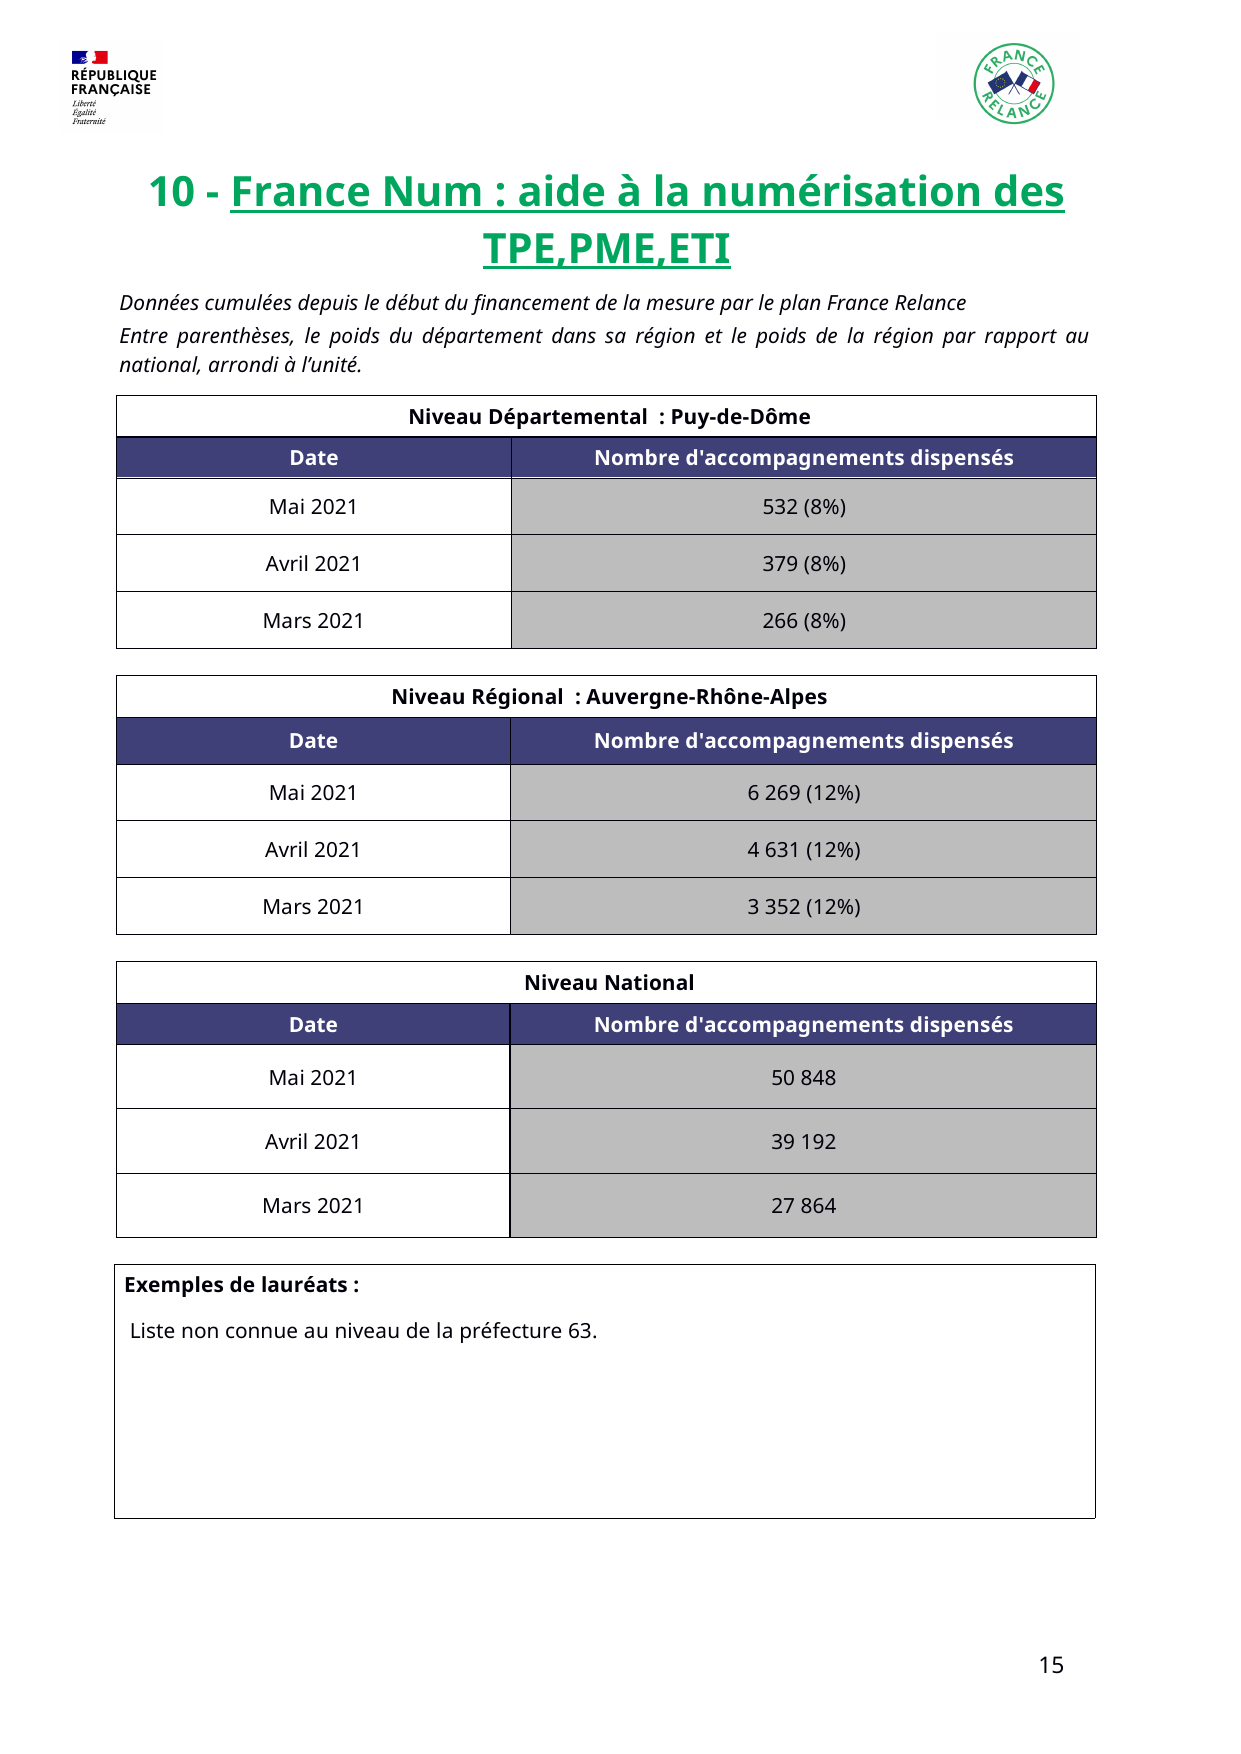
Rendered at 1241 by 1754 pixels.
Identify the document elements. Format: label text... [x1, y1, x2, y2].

table_cell 379 (8%) [512, 535, 1096, 591]
table_header Niveau National [117, 962, 1096, 1003]
table_cell 3 352 (12%) [511, 878, 1096, 934]
table_cell 39 192 [511, 1109, 1096, 1173]
table_cell Mars 2021 [117, 1174, 509, 1237]
subtitle 10 - France Num : aide à la numérisation des TPE,PME,ETI [119, 162, 1094, 275]
table_cell Mai 2021 [117, 479, 511, 534]
picture [60, 39, 169, 137]
table_cell 50 848 [511, 1045, 1096, 1108]
table_header Exemples de lauréats : Liste non connue au niveau de la préfecture 63. [115, 1265, 1095, 1518]
table_cell Avril 2021 [117, 821, 510, 877]
table_cell Date [117, 718, 510, 764]
table_cell Avril 2021 [117, 1109, 509, 1173]
table_header Niveau Régional : Auvergne-Rhône-Alpes [117, 676, 1096, 717]
table_cell Mars 2021 [117, 878, 510, 934]
table_cell Date [117, 1004, 509, 1044]
table_cell 6 269 (12%) [511, 765, 1096, 820]
table_cell 266 (8%) [512, 592, 1096, 648]
table_cell Date [117, 438, 511, 477]
picture [935, 31, 1093, 126]
table_cell Nombre d'accompagnements dispensés [512, 438, 1096, 477]
table_header Niveau Départemental : Puy-de-Dôme [117, 396, 1096, 436]
table_cell 27 864 [511, 1174, 1096, 1237]
table_cell Nombre d'accompagnements dispensés [511, 718, 1096, 764]
table_cell 4 631 (12%) [511, 821, 1096, 877]
text Données cumulées depuis le début du financement de la mesure par le plan France Relance [119, 288, 1094, 316]
table_cell Mars 2021 [117, 592, 511, 648]
table_cell Mai 2021 [117, 1045, 509, 1108]
text Entre parenthèses, le poids du département dans sa région et le poids de la région par rapport au national, arrondi à l’unité. [119, 321, 1094, 378]
table_cell Mai 2021 [117, 765, 510, 820]
table_cell Avril 2021 [117, 535, 511, 591]
table_cell Nombre d'accompagnements dispensés [511, 1004, 1096, 1044]
table_cell 532 (8%) [512, 479, 1096, 534]
